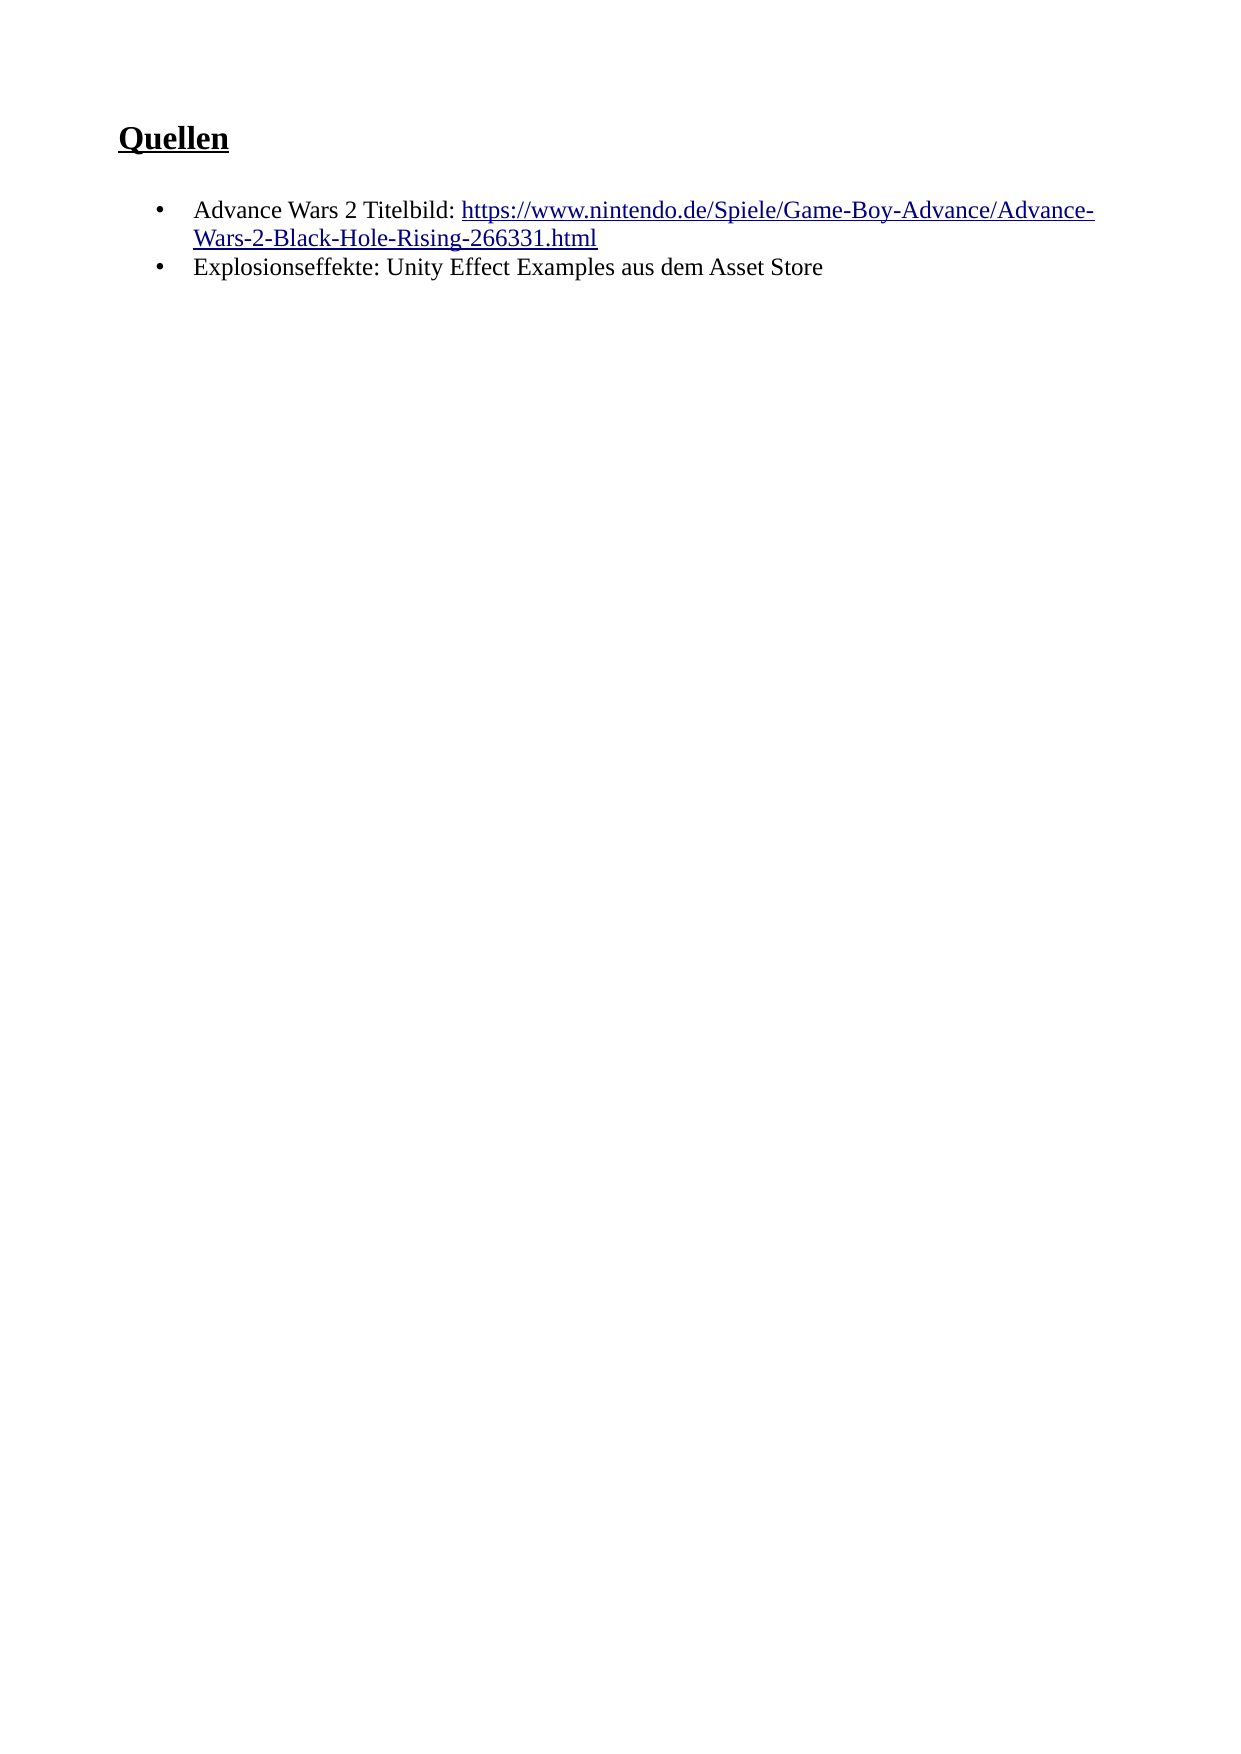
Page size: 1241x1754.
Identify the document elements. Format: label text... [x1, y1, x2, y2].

list Explosionseffekte: Unity Effect Examples aus dem Asset Store [156, 252, 1122, 281]
list Advance Wars 2 Titelbild: https://www.nintendo.de/Spiele/Game-Boy-Advance/Advance-Wars-2-Black-Hole-Rising-266331.html [156, 195, 1122, 252]
text Quellen [118, 118, 1122, 156]
